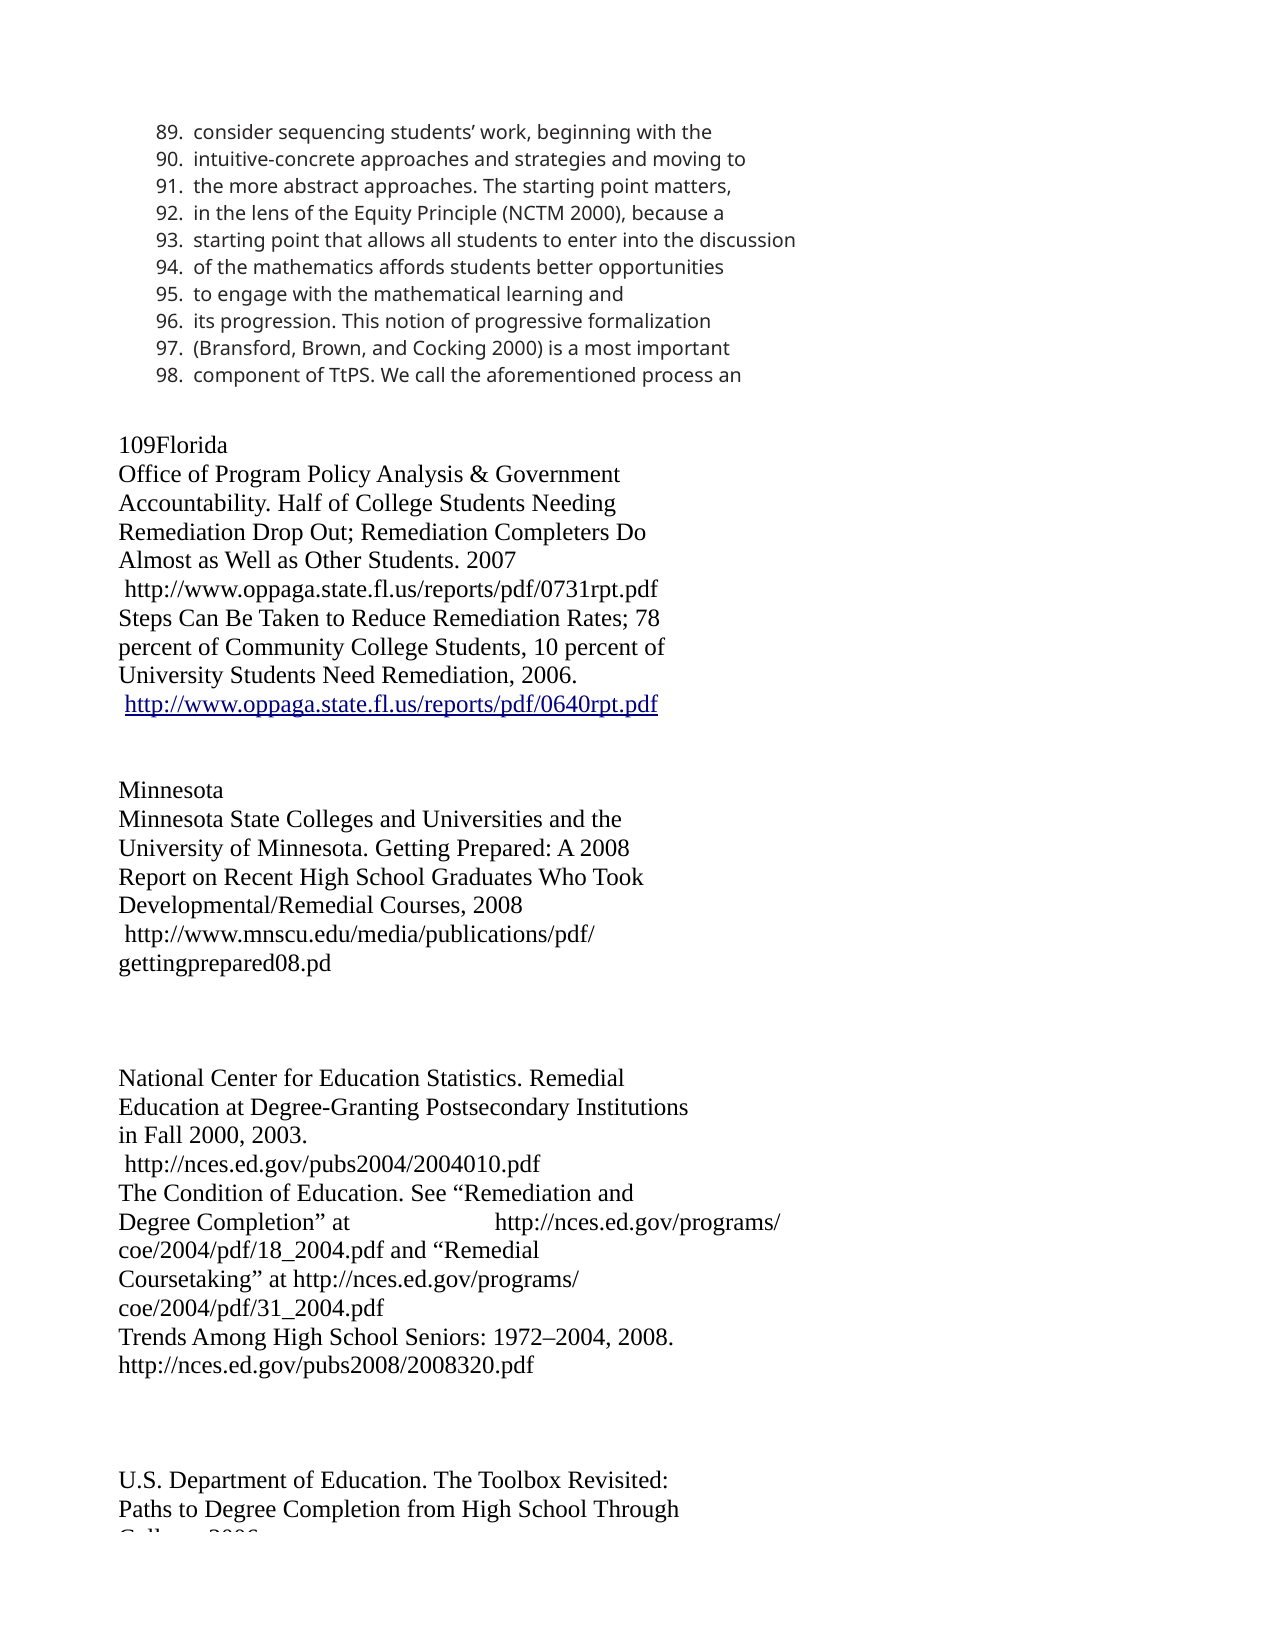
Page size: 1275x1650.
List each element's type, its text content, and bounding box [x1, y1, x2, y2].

list the more abstract approaches. The starting point matters, [156, 172, 1157, 199]
list intuitive-concrete approaches and strategies and moving to [156, 145, 1157, 172]
list starting point that allows all students to enter into the discussion [156, 226, 1157, 253]
list consider sequencing students’ work, beginning with the [156, 118, 1157, 145]
list of the mathematics affords students better opportunities [156, 253, 1157, 280]
list in the lens of the Equity Principle (NCTM 2000), because a [156, 199, 1157, 226]
list its progression. This notion of progressive formalization [156, 307, 1157, 334]
list to engage with the mathematical learning and [156, 280, 1157, 307]
list (Bransford, Brown, and Cocking 2000) is a most important [156, 334, 1157, 361]
list component of TtPS. We call the aforementioned process an [156, 361, 1157, 388]
